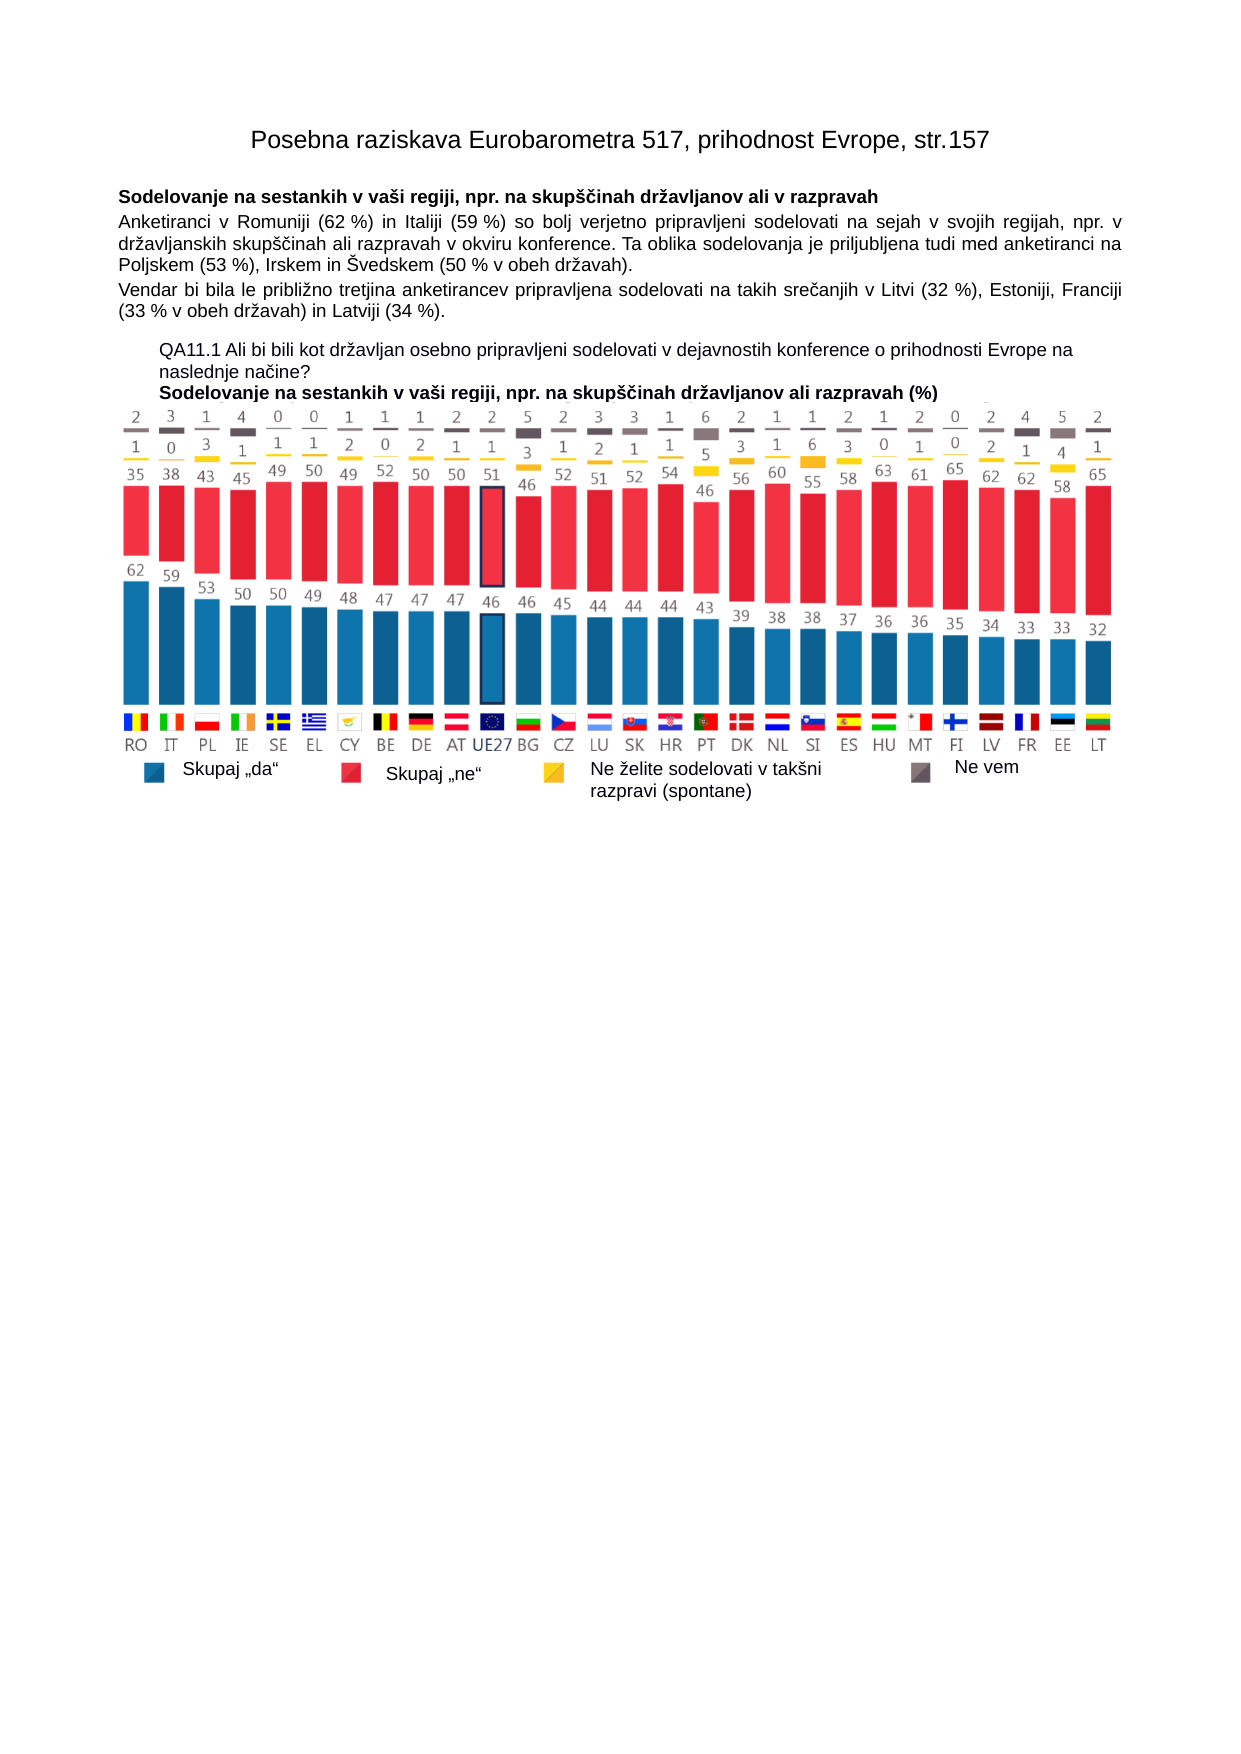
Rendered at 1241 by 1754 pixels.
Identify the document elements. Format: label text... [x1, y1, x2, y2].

text Sodelovanje na sestankih v vaši regiji, npr. na skupščinah državljanov ali v razpravah [118, 186, 1122, 208]
picture [118, 402, 1114, 785]
text Anketiranci v Romuniji (62 %) in Italiji (59 %) so bolj verjetno pripravljeni sodelovati na sejah v svojih regijah, npr. v državljanskih skupščinah ali razpravah v okviru konference. Ta oblika sodelovanja je priljubljena tudi med anketiranci na Poljskem (53 %), Irskem in Švedskem (50 % v obeh državah). [118, 211, 1122, 276]
text Vendar bi bila le približno tretjina anketirancev pripravljena sodelovati na takih srečanjih v Litvi (32 %), Estoniji, Franciji (33 % v obeh državah) in Latviji (34 %). [118, 279, 1122, 322]
